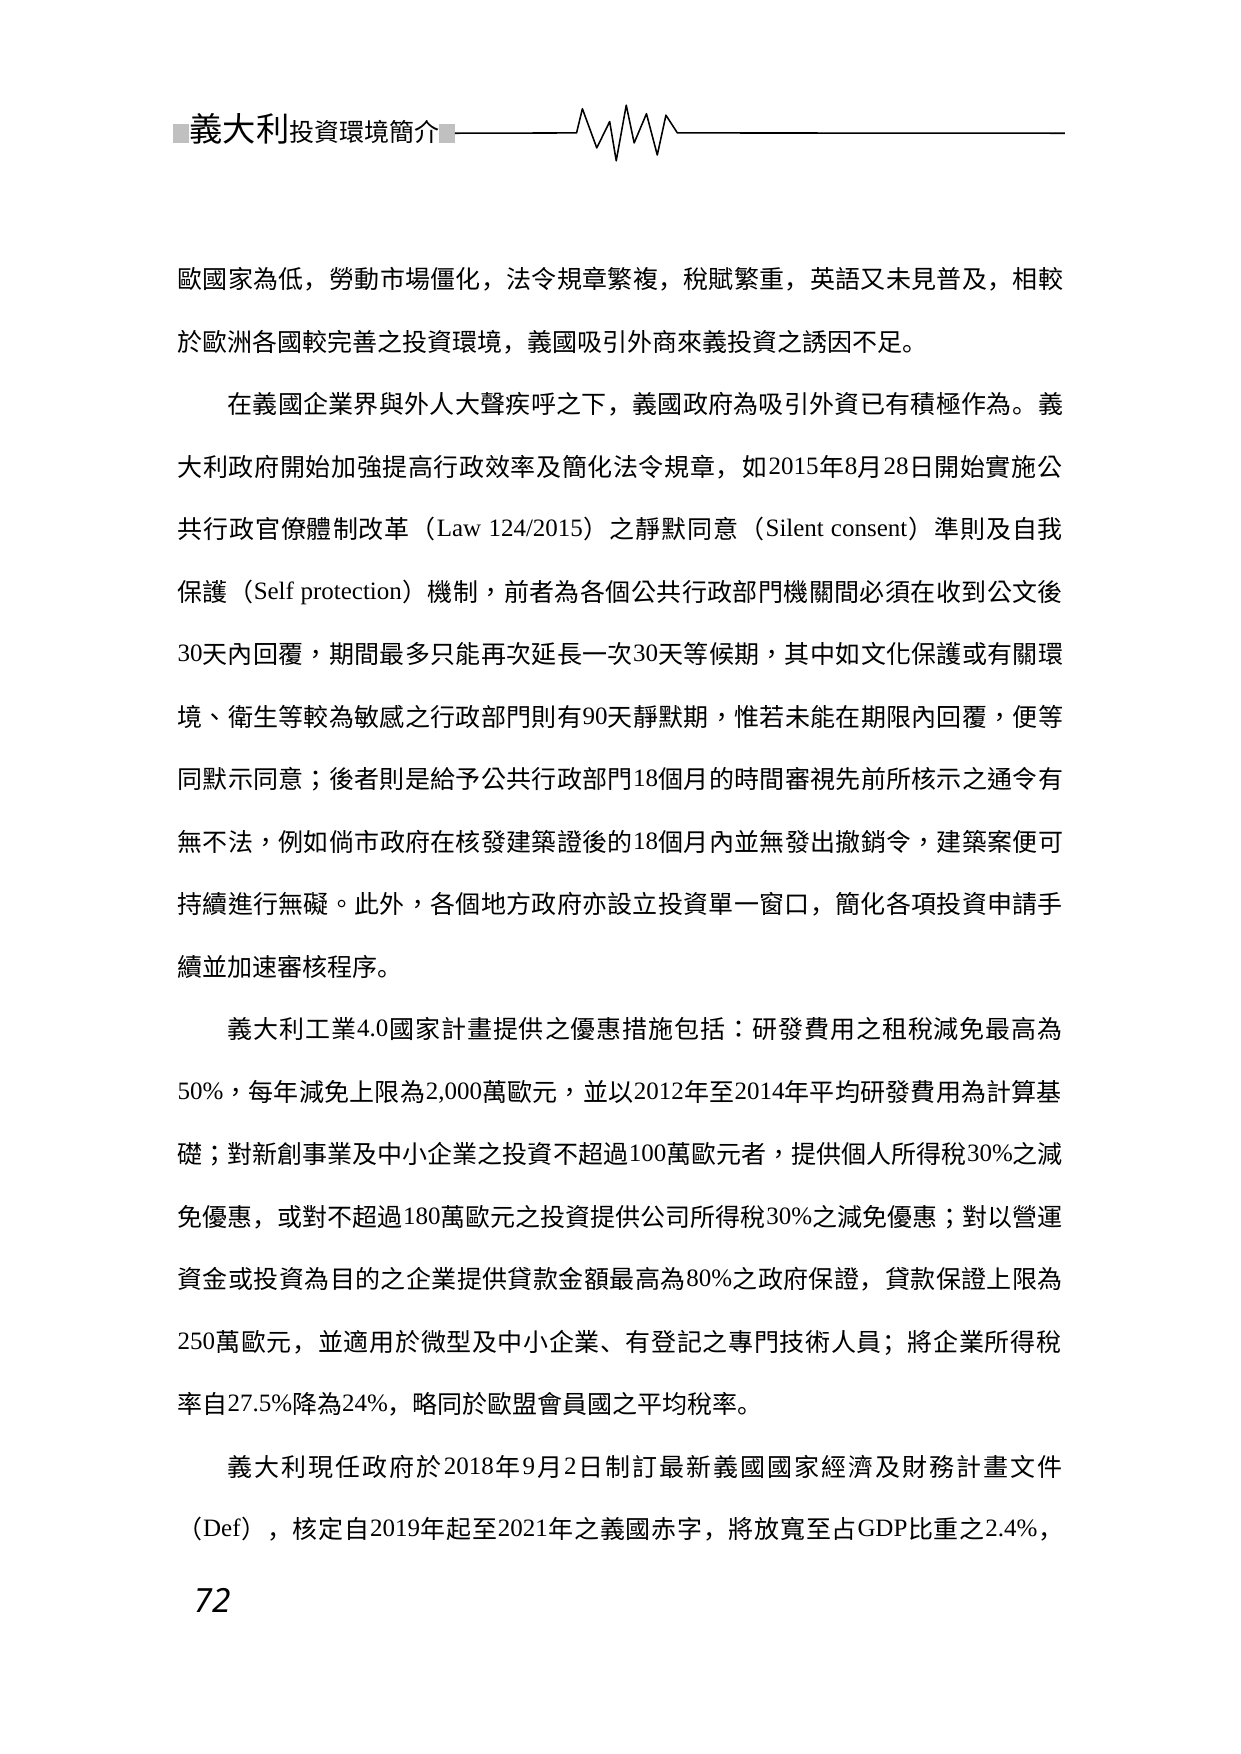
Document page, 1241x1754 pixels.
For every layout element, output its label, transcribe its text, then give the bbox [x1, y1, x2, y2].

text 在義國企業界與外人大聲疾呼之下，義國政府為吸引外資已有積極作為。義大利政府開始加強提高行政效率及簡化法令規章，如2015年8月28日開始實施公共行政官僚體制改革（Law 124/2015）之靜默同意（Silent consent）準則及自我保護（Self protection）機制，前者為各個公共行政部門機關間必須在收到公文後30天內回覆，期間最多只能再次延長一次30天等候期，其中如文化保護或有關環境、衛生等較為敏感之行政部門則有90天靜默期，惟若未能在期限內回覆，便等同默示同意；後者則是給予公共行政部門18個月的時間審視先前所核示之通令有無不法，例如倘市政府在核發建築證後的18個月內並無發出撤銷令，建築案便可持續進行無礙。此外，各個地方政府亦設立投資單一窗口，簡化各項投資申請手續並加速審核程序。 [177, 361, 1063, 986]
text 義大利現任政府於2018年9月2日制訂最新義國國家經濟及財務計畫文件（Def），核定自2019年起至2021年之義國赤字，將放寬至占GDP比重之2.4%， [177, 1424, 1063, 1549]
text 義大利工業4.0國家計畫提供之優惠措施包括：研發費用之租稅減免最高為50%，每年減免上限為2,000萬歐元，並以2012年至2014年平均研發費用為計算基礎；對新創事業及中小企業之投資不超過100萬歐元者，提供個人所得稅30%之減免優惠，或對不超過180萬歐元之投資提供公司所得稅30%之減免優惠；對以營運資金或投資為目的之企業提供貸款金額最高為80%之政府保證，貸款保證上限為250萬歐元，並適用於微型及中小企業、有登記之專門技術人員；將企業所得稅率自27.5%降為24%，略同於歐盟會員國之平均稅率。 [177, 986, 1063, 1424]
text 歐國家為低，勞動市場僵化，法令規章繁複，稅賦繁重，英語又未見普及，相較於歐洲各國較完善之投資環境，義國吸引外商來義投資之誘因不足。 [177, 236, 1063, 361]
